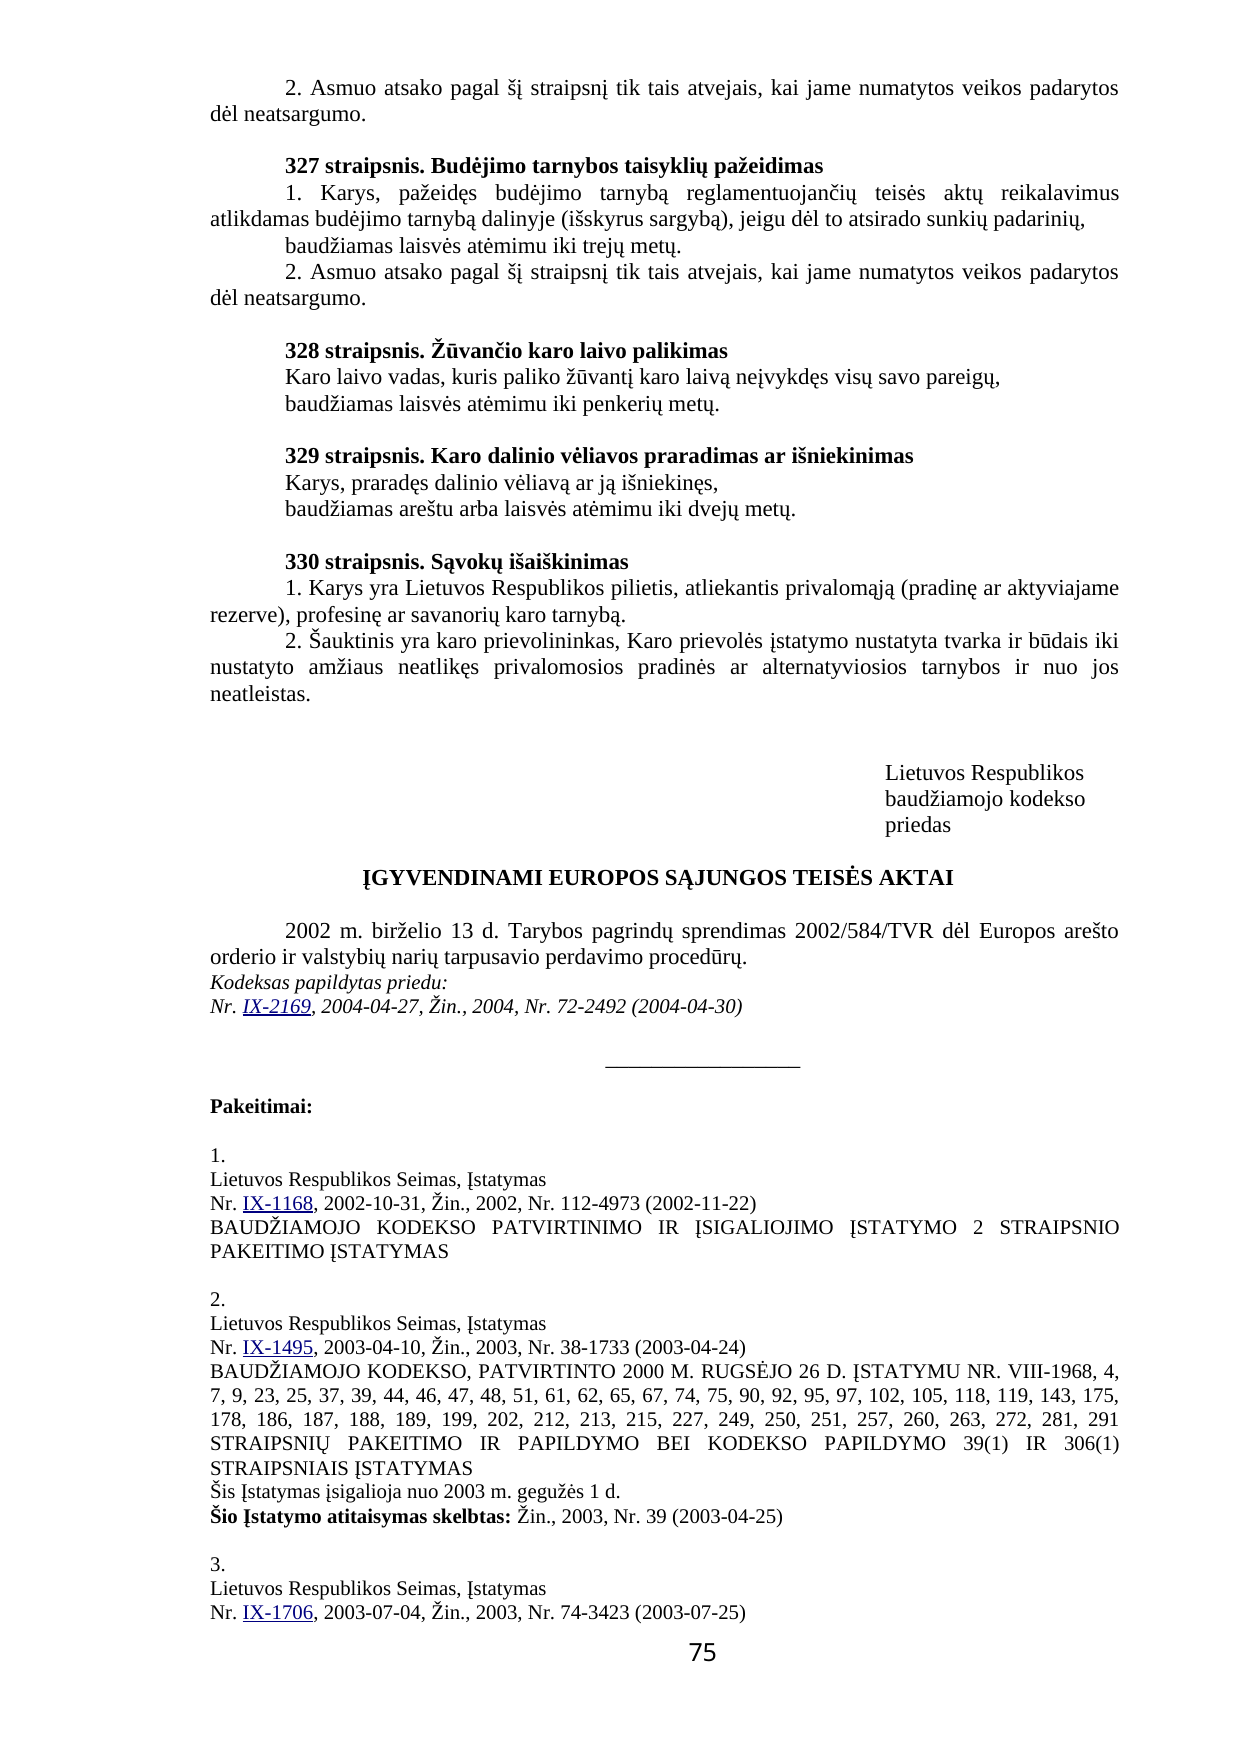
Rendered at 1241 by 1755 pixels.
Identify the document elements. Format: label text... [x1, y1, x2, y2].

text Lietuvos Respublikos Seimas, Įstatymas [210, 1167, 1120, 1191]
subtitle priedas [210, 811, 1120, 838]
text Nr. IX-1706, 2003-07-04, Žin., 2003, Nr. 74-3423 (2003-07-25) [210, 1600, 1120, 1624]
text 2. Asmuo atsako pagal šį straipsnį tik tais atvejais, kai jame numatytos veikos padarytos dėl neatsargumo. [210, 73, 1120, 126]
text 2. [210, 1287, 1120, 1311]
text 1. [210, 1143, 1120, 1167]
text baudžiamas laisvės atėmimu iki trejų metų. [210, 232, 1120, 258]
text _________________ [210, 1044, 1120, 1070]
text Nr. IX-2169, 2004-04-27, Žin., 2004, Nr. 72-2492 (2004-04-30) [210, 994, 1120, 1018]
text 2. Šauktinis yra karo prievolininkas, Karo prievolės įstatymo nustatyta tvarka ir būdais iki nustatyto amžiaus neatlikęs privalomosios pradinės ar alternatyviosios tarnybos ir nuo jos neatleistas. [210, 627, 1120, 706]
text Karo laivo vadas, kuris paliko žūvantį karo laivą neįvykdęs visų savo pareigų, [210, 363, 1120, 390]
text Šis Įstatymas įsigalioja nuo 2003 m. gegužės 1 d. [210, 1479, 1120, 1503]
text Pakeitimai: [210, 1094, 1120, 1118]
text baudžiamas laisvės atėmimu iki penkerių metų. [210, 390, 1120, 416]
text 330 straipsnis. Sąvokų išaiškinimas [210, 548, 1120, 574]
text Kodeksas papildytas priedu: [210, 969, 1120, 994]
text 2002 m. birželio 13 d. Tarybos pagrindų sprendimas 2002/584/TVR dėl Europos arešto orderio ir valstybių narių tarpusavio perdavimo procedūrų. [210, 917, 1120, 969]
text BAUDŽIAMOJO KODEKSO PATVIRTINIMO IR ĮSIGALIOJIMO ĮSTATYMO 2 STRAIPSNIO PAKEITIMO ĮSTATYMAS [210, 1215, 1120, 1263]
subtitle baudžiamojo kodekso [210, 785, 1120, 811]
text Šio Įstatymo atitaisymas skelbtas: Žin., 2003, Nr. 39 (2003-04-25) [210, 1503, 1120, 1528]
text Lietuvos Respublikos Seimas, Įstatymas [210, 1311, 1120, 1335]
text 3. [210, 1552, 1120, 1576]
text Nr. IX-1495, 2003-04-10, Žin., 2003, Nr. 38-1733 (2003-04-24) [210, 1335, 1120, 1359]
text BAUDŽIAMOJO KODEKSO, PATVIRTINTO 2000 M. RUGSĖJO 26 D. ĮSTATYMU NR. VIII-1968, 4, 7, 9, 23, 25, 37, 39, 44, 46, 47, 48, 51, 61, 62, 65, 67, 74, 75, 90, 92, 95, 97, 102, 105, 118, 119, 143, 175, 178, 186, 187, 188, 189, 199, 202, 212, 213, 215, 227, 249, 250, 251, 257, 260, 263, 272, 281, 291 STRAIPSNIŲ PAKEITIMO IR PAPILDYMO BEI KODEKSO PAPILDYMO 39(1) IR 306(1) STRAIPSNIAIS ĮSTATYMAS [210, 1359, 1120, 1479]
text Nr. IX-1168, 2002-10-31, Žin., 2002, Nr. 112-4973 (2002-11-22) [210, 1191, 1120, 1215]
text 328 straipsnis. Žūvančio karo laivo palikimas [210, 337, 1120, 363]
text Lietuvos Respublikos Seimas, Įstatymas [210, 1576, 1120, 1600]
text 329 straipsnis. Karo dalinio vėliavos praradimas ar išniekinimas [210, 442, 1120, 469]
subtitle ĮGYVENDINAMI EUROPOS SĄJUNGOS TEISĖS AKTAI [210, 864, 1106, 891]
text baudžiamas areštu arba laisvės atėmimu iki dvejų metų. [210, 495, 1120, 522]
text 2. Asmuo atsako pagal šį straipsnį tik tais atvejais, kai jame numatytos veikos padarytos dėl neatsargumo. [210, 258, 1120, 311]
text 327 straipsnis. Budėjimo tarnybos taisyklių pažeidimas [210, 153, 1120, 179]
subtitle Lietuvos Respublikos [210, 759, 1120, 785]
text Karys, praradęs dalinio vėliavą ar ją išniekinęs, [210, 469, 1120, 495]
text 1. Karys, pažeidęs budėjimo tarnybą reglamentuojančių teisės aktų reikalavimus atlikdamas budėjimo tarnybą dalinyje (išskyrus sargybą), jeigu dėl to atsirado sunkių padarinių, [210, 179, 1120, 232]
text 1. Karys yra Lietuvos Respublikos pilietis, atliekantis privalomąją (pradinę ar aktyviajame rezerve), profesinę ar savanorių karo tarnybą. [210, 574, 1120, 627]
